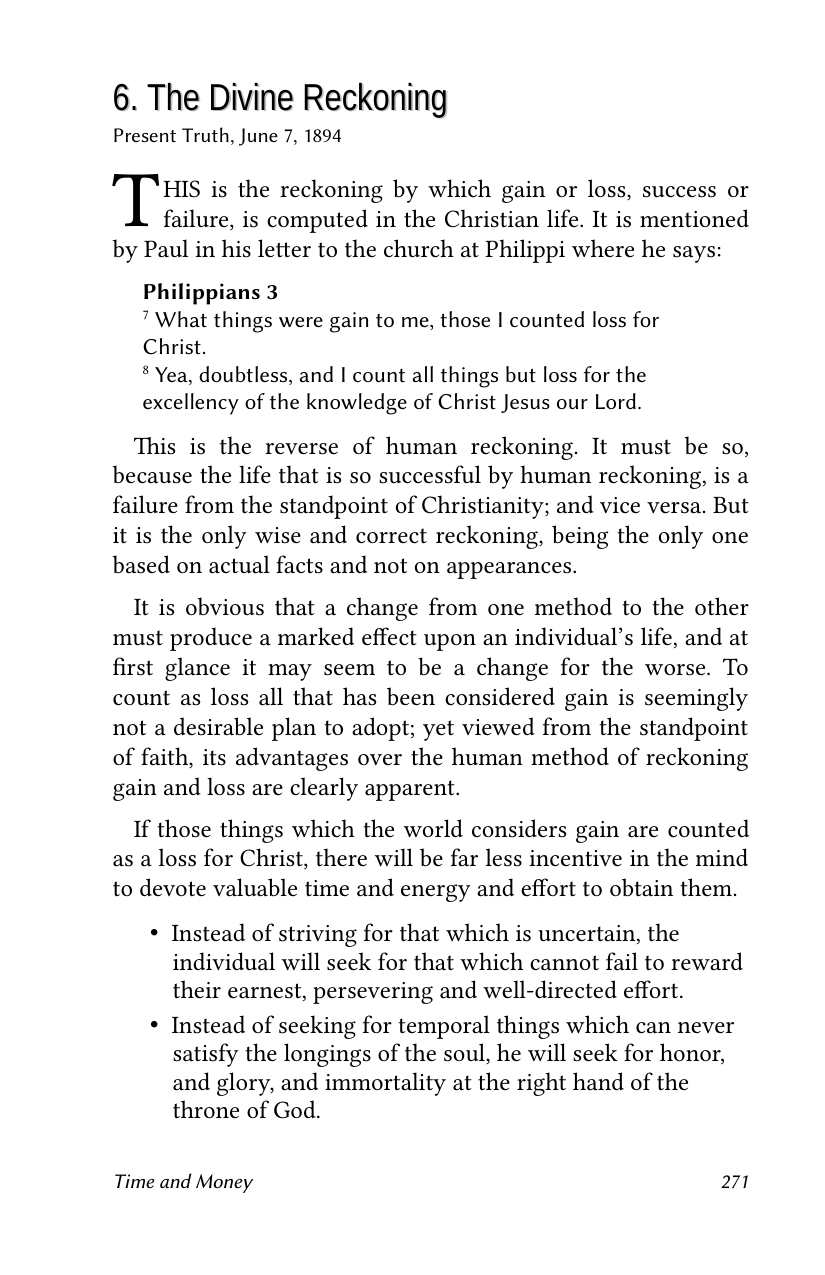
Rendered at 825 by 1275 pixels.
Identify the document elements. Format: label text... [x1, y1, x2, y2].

text 7 What things were gain to me, those I counted loss for Christ. [142, 307, 720, 361]
text This is the reverse of human reckoning. It must be so, because the life that is so successful by human reckoning, is a failure from the standpoint of Christianity; and vice versa. But it is the only wise and correct reckoning, being the only one based on actual facts and not on appearances. [112, 432, 750, 580]
text If those things which the world considers gain are counted as a loss for Christ, there will be far less incentive in the mind to devote valuable time and energy and effort to obtain them. [112, 814, 750, 903]
text 8 Yea, doubtless, and I count all things but loss for the excellency of the knowledge of Christ Jesus our Lord. [142, 362, 720, 415]
title The Divine Reckoning [112, 75, 750, 118]
text Philippians 3 [142, 279, 750, 306]
text THIS is the reckoning by which gain or loss, success or failure, is computed in the Christian life. It is mentioned by Paul in his letter to the church at Philippi where he says: [112, 175, 750, 263]
list Instead of seeking for temporal things which can never satisfy the longings of the soul, he will seek for honor, and glory, and immortality at the right hand of the throne of God. [150, 1011, 750, 1125]
list Instead of striving for that which is uncertain, the individual will seek for that which cannot fail to reward their earnest, persevering and well-directed effort. [150, 919, 750, 1005]
text Present Truth, June 7, 1894 [112, 124, 750, 148]
text It is obvious that a change from one method to the other must produce a marked effect upon an individual’s life, and at first glance it may seem to be a change for the worse. To count as loss all that has been considered gain is seemingly not a desirable plan to adopt; yet viewed from the standpoint of faith, its advantages over the human method of reckoning gain and loss are clearly apparent. [112, 593, 750, 801]
